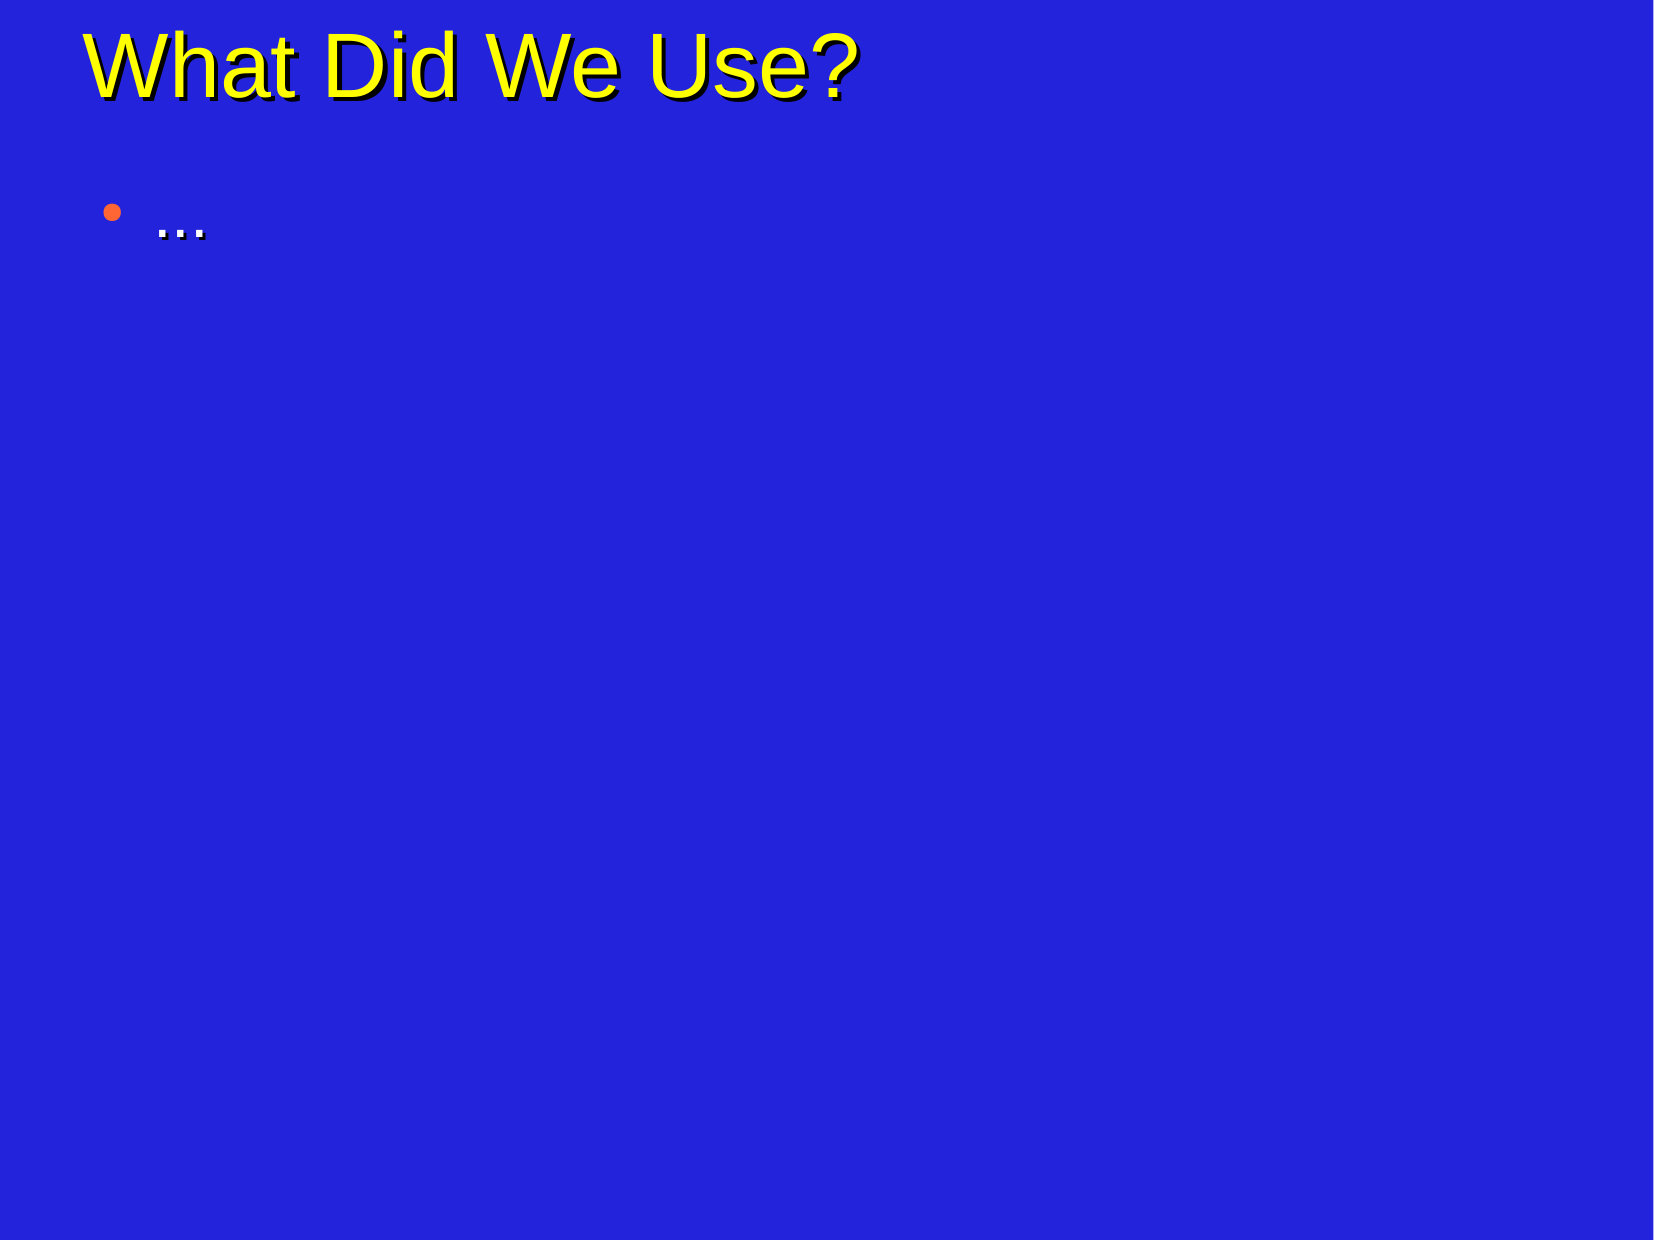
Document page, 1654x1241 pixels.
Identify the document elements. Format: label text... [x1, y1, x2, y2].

list ... [82, 177, 1571, 1182]
title What Did We Use? [82, 2, 1571, 130]
